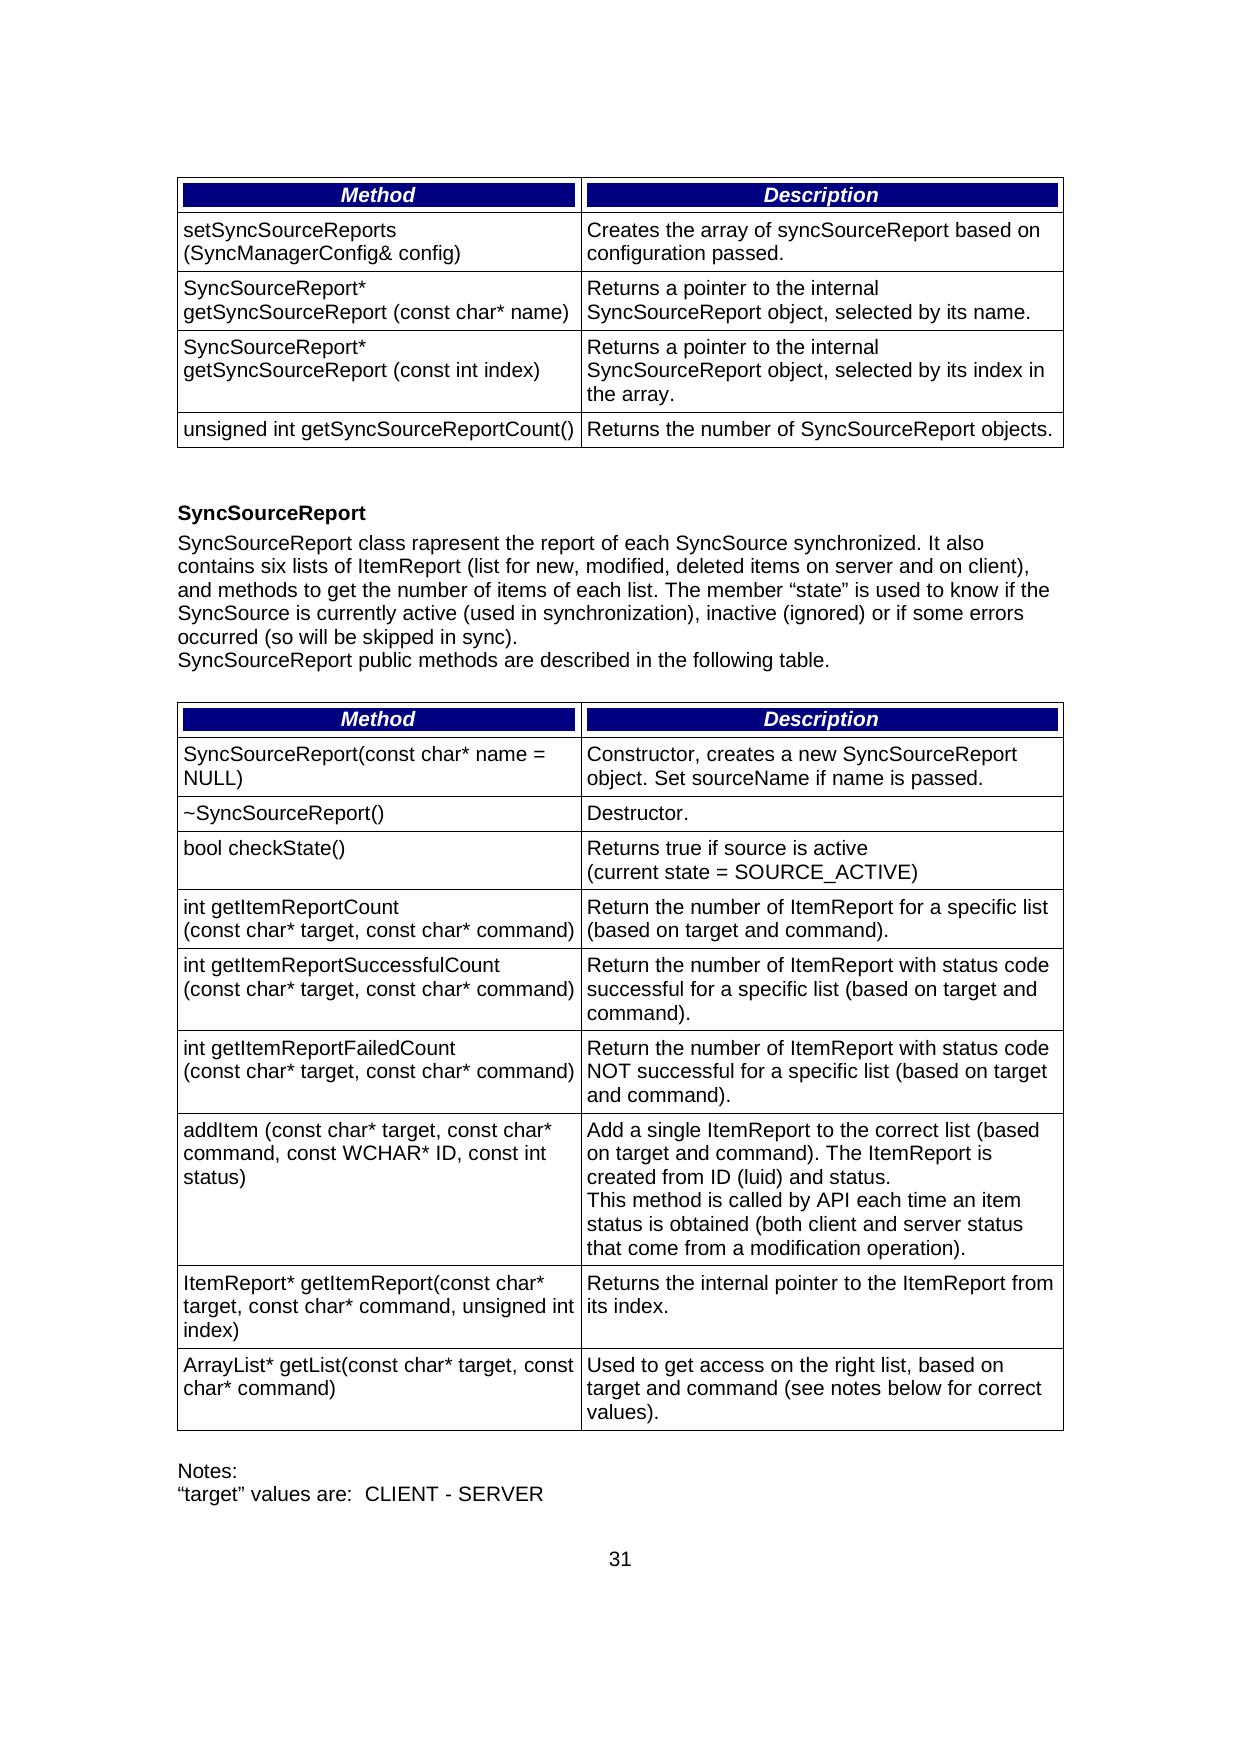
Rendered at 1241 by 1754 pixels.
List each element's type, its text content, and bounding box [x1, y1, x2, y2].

table_cell Returns a pointer to the internal SyncSourceReport object, selected by its index in the array. [582, 331, 1063, 412]
table_cell ItemReport* getItemReport(const char* target, const char* command, unsigned int index) [178, 1266, 581, 1348]
table_cell SyncSourceReport* getSyncSourceReport (const int index) [178, 331, 581, 412]
table_cell Add a single ItemReport to the correct list (based on target and command). The ItemReport is created from ID (luid) and status. This method is called by API each time an item status is obtained (both client and server status that come from a modification operation). [582, 1114, 1063, 1265]
text SyncSourceReport public methods are described in the following table. [177, 649, 1063, 672]
table_cell Constructor, creates a new SyncSourceReport object. Set sourceName if name is passed. [582, 738, 1063, 796]
table_cell Return the number of ItemReport for a specific list (based on target and command). [582, 890, 1063, 948]
table_cell Returns a pointer to the internal SyncSourceReport object, selected by its name. [582, 272, 1063, 330]
table_cell int getItemReportFailedCount (const char* target, const char* command) [178, 1031, 581, 1113]
table_header Description [582, 178, 1063, 212]
text Notes: [177, 1459, 1063, 1483]
table_cell SyncSourceReport* getSyncSourceReport (const char* name) [178, 272, 581, 330]
table_cell addItem (const char* target, const char* command, const WCHAR* ID, const int status) [178, 1114, 581, 1265]
table_cell Return the number of ItemReport with status code NOT successful for a specific list (based on target and command). [582, 1031, 1063, 1113]
table_cell setSyncSourceReports (SyncManagerConfig& config) [178, 213, 581, 271]
table_cell Return the number of ItemReport with status code successful for a specific list (based on target and command). [582, 949, 1063, 1030]
text SyncSourceReport class rapresent the report of each SyncSource synchronized. It also contains six lists of ItemReport (list for new, modified, deleted items on server and on client), and methods to get the number of items of each list. The member “state” is used to know if the SyncSource is currently active (used in synchronization), inactive (ignored) or if some errors occurred (so will be skipped in sync). [177, 531, 1063, 649]
table_cell Returns the number of SyncSourceReport objects. [582, 413, 1063, 447]
table_cell Creates the array of syncSourceReport based on configuration passed. [582, 213, 1063, 271]
text “target” values are: CLIENT - SERVER [177, 1483, 1063, 1506]
table_header Description [582, 703, 1063, 737]
table_cell bool checkState() [178, 832, 581, 889]
table_cell SyncSourceReport(const char* name = NULL) [178, 738, 581, 796]
table_cell Returns the internal pointer to the ItemReport from its index. [582, 1266, 1063, 1348]
table_cell int getItemReportSuccessfulCount (const char* target, const char* command) [178, 949, 581, 1030]
subtitle SyncSourceReport [177, 501, 1063, 525]
table_cell Used to get access on the right list, based on target and command (see notes below for correct values). [582, 1349, 1063, 1430]
table_header Method [178, 178, 581, 212]
table_cell ArrayList* getList(const char* target, const char* command) [178, 1349, 581, 1430]
table_cell unsigned int getSyncSourceReportCount() [178, 413, 581, 447]
table_cell Returns true if source is active (current state = SOURCE_ACTIVE) [582, 832, 1063, 889]
table_cell Destructor. [582, 797, 1063, 831]
table_cell int getItemReportCount (const char* target, const char* command) [178, 890, 581, 948]
table_cell ~SyncSourceReport() [178, 797, 581, 831]
table_header Method [178, 703, 581, 737]
